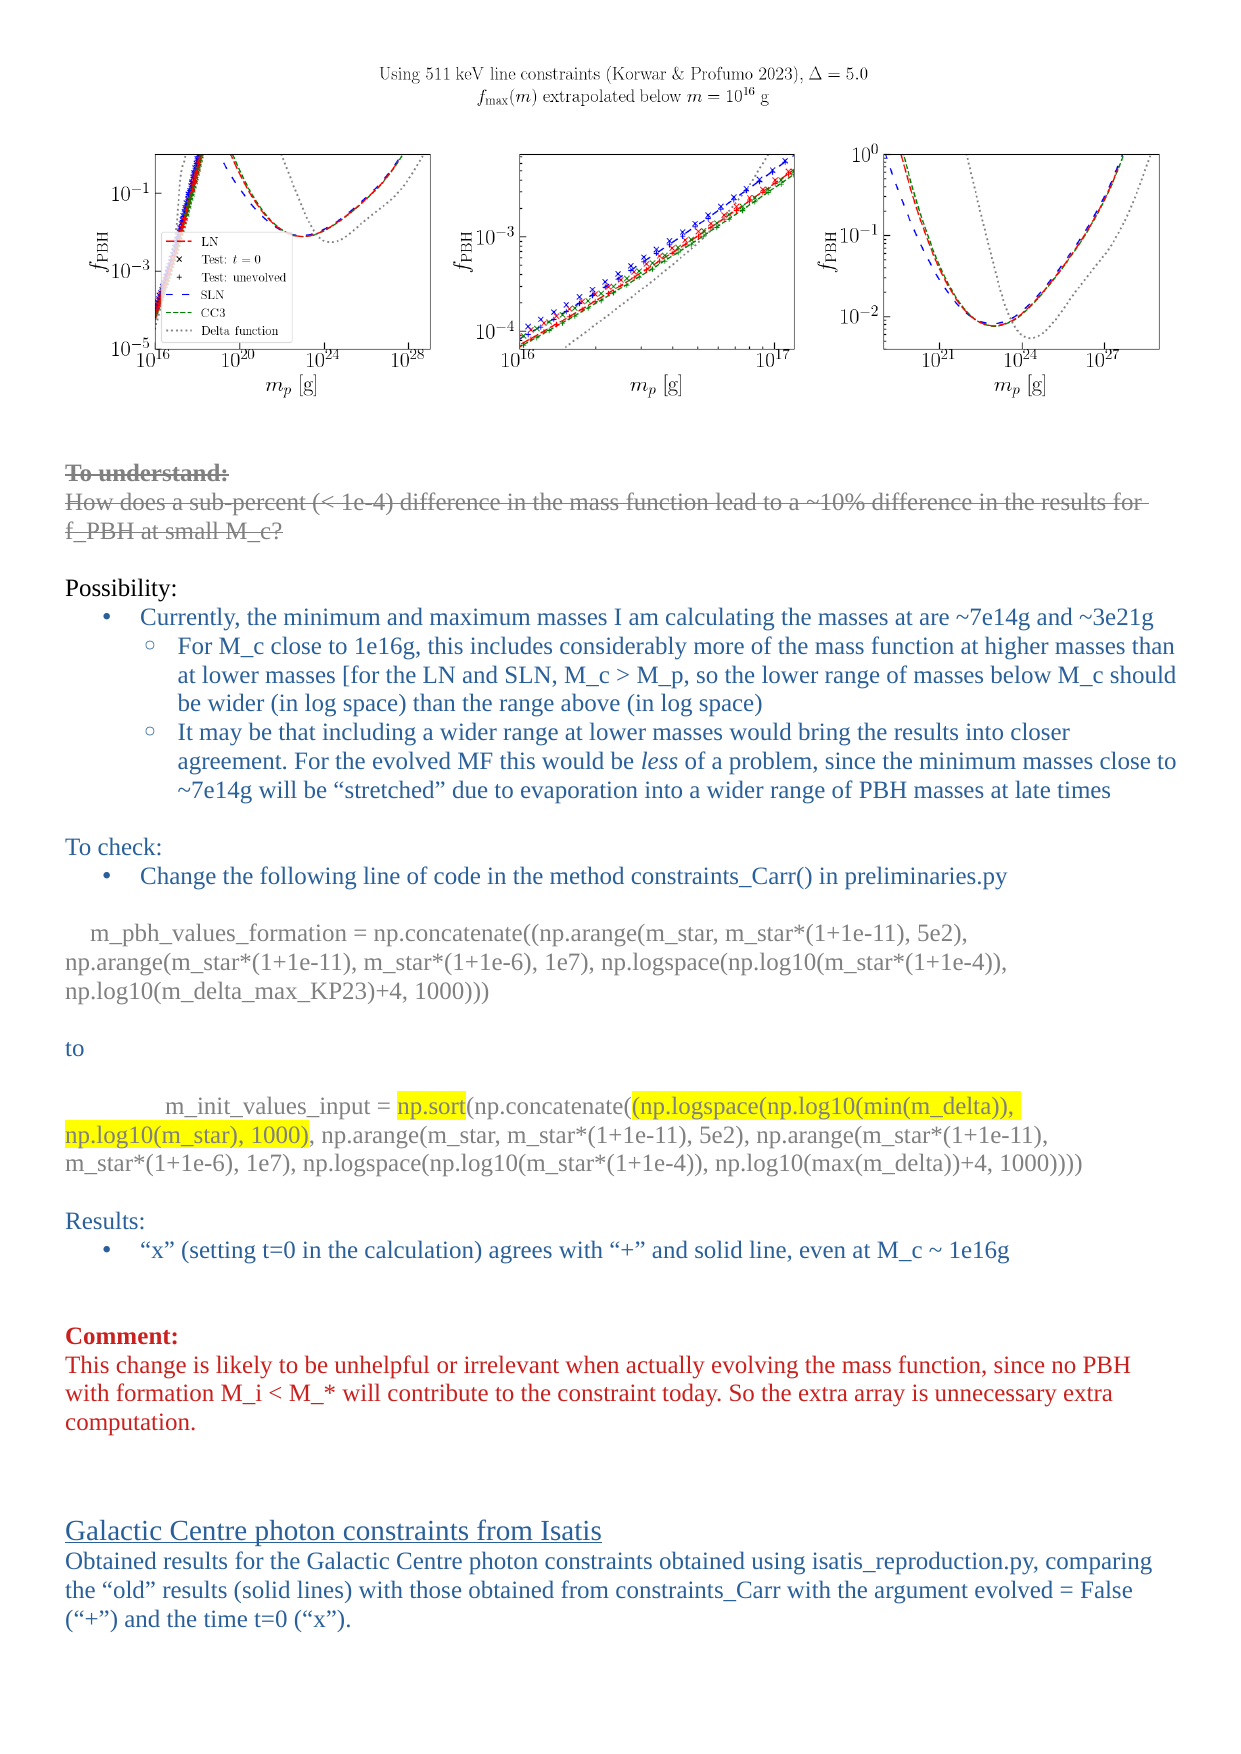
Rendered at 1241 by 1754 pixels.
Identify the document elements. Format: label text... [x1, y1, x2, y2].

text To check: [65, 832, 1181, 861]
text This change is likely to be unhelpful or irrelevant when actually evolving the mass function, since no PBH with formation M_i < M_* will contribute to the constraint today. So the extra array is unnecessary extra computation. [65, 1350, 1181, 1436]
list For M_c close to 1e16g, this includes considerably more of the mass function at higher masses than at lower masses [for the LN and SLN, M_c > M_p, so the lower range of masses below M_c should be wider (in log space) than the range above (in log space) [140, 631, 1181, 717]
list “x” (setting t=0 in the calculation) agrees with “+” and solid line, even at M_c ~ 1e16g [102, 1235, 1181, 1263]
list Currently, the minimum and maximum masses I am calculating the masses at are ~7e14g and ~3e21g [102, 602, 1181, 631]
text Comment: [65, 1321, 1181, 1350]
text To understand: [65, 458, 1181, 487]
text m_pbh_values_formation = np.concatenate((np.arange(m_star, m_star*(1+1e-11), 5e2), np.arange(m_star*(1+1e-11), m_star*(1+1e-6), 1e7), np.logspace(np.log10(m_star*(1+1e-4)), np.log10(m_delta_max_KP23)+4, 1000))) [65, 918, 1181, 1005]
text Galactic Centre photon constraints from Isatis [65, 1513, 1181, 1546]
text to [65, 1033, 1181, 1062]
text Possibility: [65, 573, 1181, 602]
picture [65, 59, 1182, 421]
text Obtained results for the Galactic Centre photon constraints obtained using isatis_reproduction.py, comparing the “old” results (solid lines) with those obtained from constraints_Carr with the argument evolved = False (“+”) and the time t=0 (“x”). [65, 1546, 1181, 1632]
list It may be that including a wider range at lower masses would bring the results into closer agreement. For the evolved MF this would be less of a problem, since the minimum masses close to ~7e14g will be “stretched” due to evaporation into a wider range of PBH masses at late times [140, 717, 1181, 803]
list Change the following line of code in the method constraints_Carr() in preliminaries.py [102, 861, 1181, 890]
text m_init_values_input = np.sort(np.concatenate((np.logspace(np.log10(min(m_delta)), np.log10(m_star), 1000), np.arange(m_star, m_star*(1+1e-11), 5e2), np.arange(m_star*(1+1e-11), m_star*(1+1e-6), 1e7), np.logspace(np.log10(m_star*(1+1e-4)), np.log10(max(m_delta))+4, 1000)))) [65, 1091, 1181, 1177]
text Results: [65, 1206, 1181, 1235]
text How does a sub-percent (< 1e-4) difference in the mass function lead to a ~10% difference in the results for f_PBH at small M_c? [65, 487, 1181, 545]
